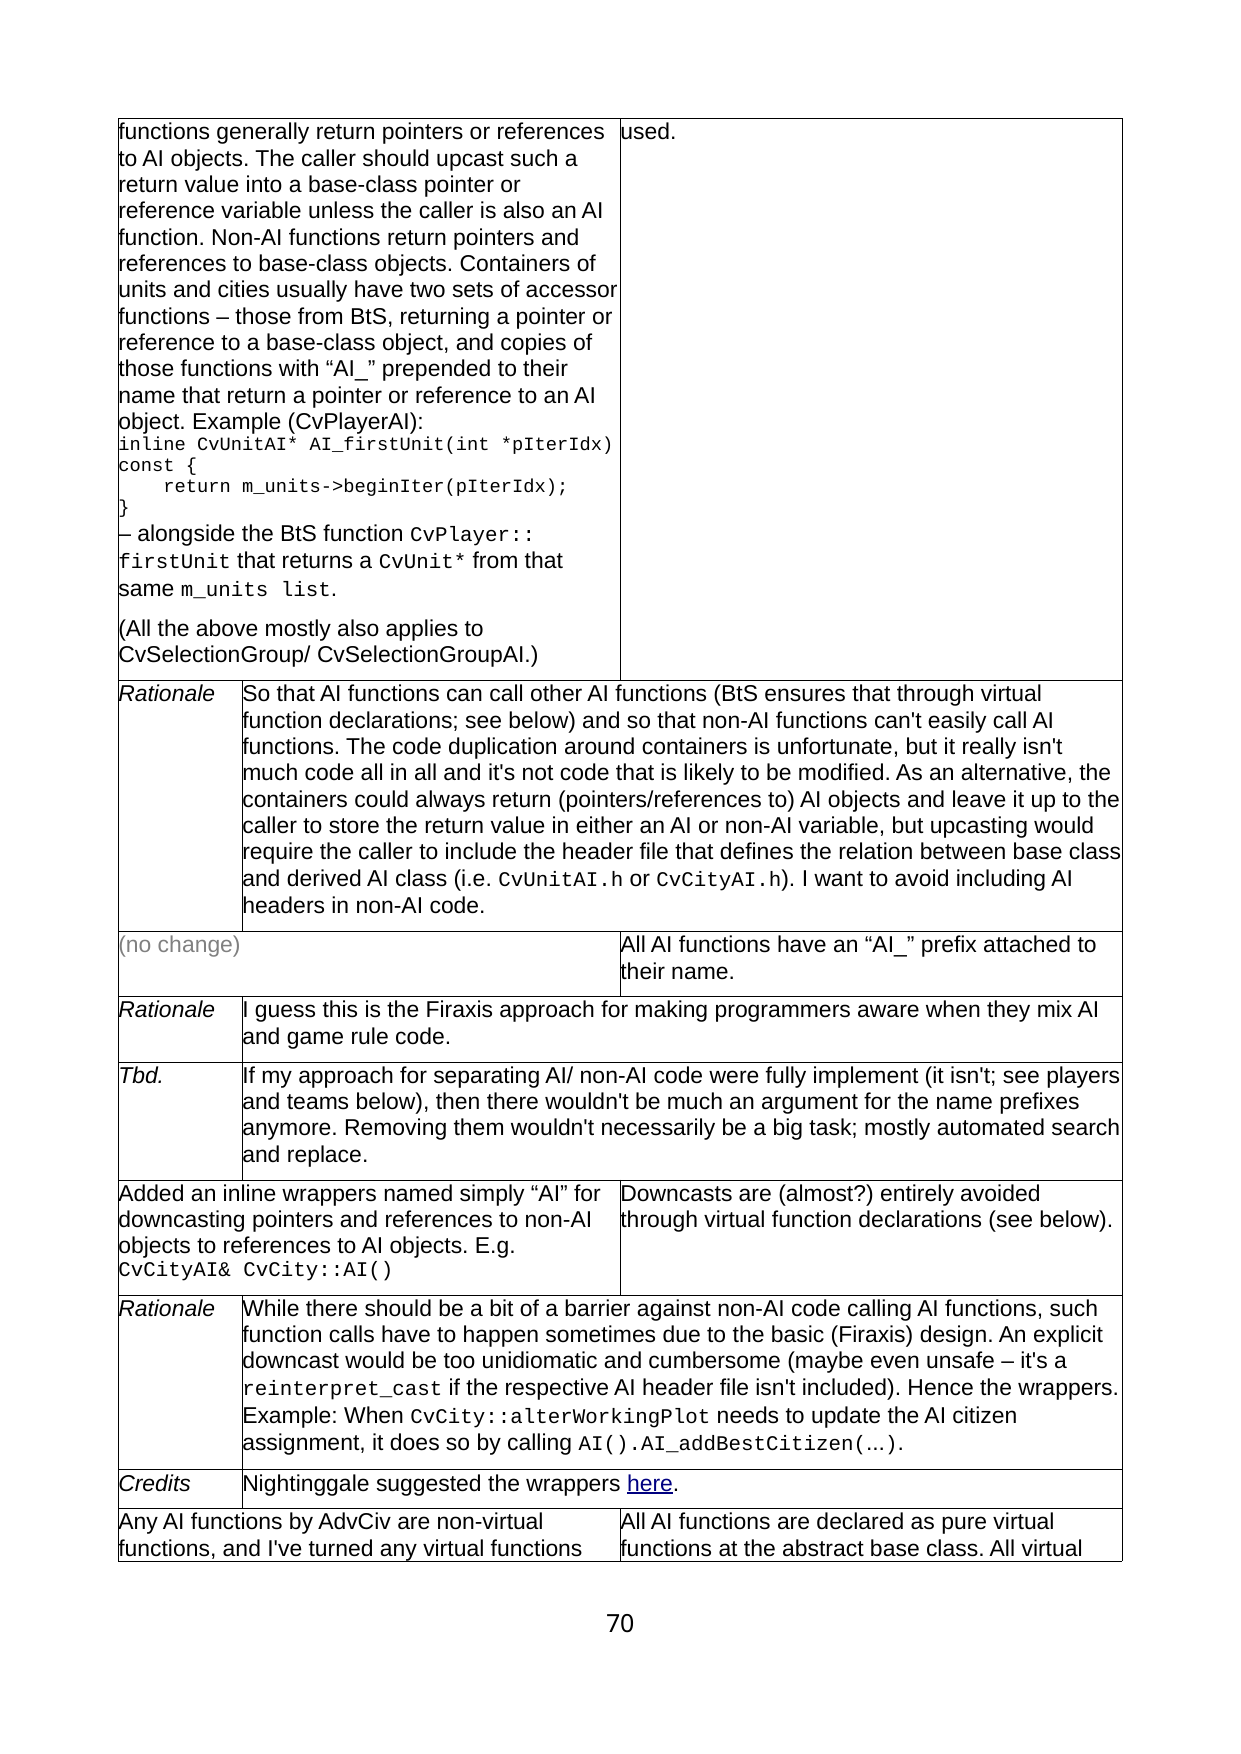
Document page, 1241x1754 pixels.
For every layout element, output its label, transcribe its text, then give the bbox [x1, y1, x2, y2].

table_cell All AI functions have an “AI_” prefix attached to their name. [621, 932, 1122, 996]
table_cell Rationale [119, 1296, 242, 1469]
table_cell Tbd. [119, 1063, 242, 1179]
table_cell I guess this is the Firaxis approach for making programmers aware when they mix AI and game rule code. [243, 997, 1122, 1062]
table_cell Downcasts are (almost?) entirely avoided through virtual function declarations (see below). [621, 1181, 1122, 1295]
table_cell Credits [119, 1470, 242, 1508]
table_cell All AI functions are declared as pure virtual functions at the abstract base class. All virtual [621, 1509, 1122, 1561]
table_cell functions generally return pointers or references to AI objects. The caller should upcast such a return value into a base-class pointer or reference variable unless the caller is also an AI function. Non-AI functions return pointers and references to base-class objects. Containers of units and cities usually have two sets of accessor functions – those from BtS, returning a pointer or reference to a base-class object, and copies of those functions with “AI_” prepended to their name that return a pointer or reference to an AI object. Example (CvPlayerAI): inline CvUnitAI* AI_firstUnit(int *pIterIdx) const { return m_units->beginIter(pIterIdx); } – alongside the BtS function CvPlayer:: firstUnit that returns a CvUnit* from that same m_units list. (All the above mostly also applies to CvSelectionGroup/ CvSelectionGroupAI.) [119, 119, 620, 680]
table_cell If my approach for separating AI/ non-AI code were fully implement (it isn't; see players and teams below), then there wouldn't be much an argument for the name prefixes anymore. Removing them wouldn't necessarily be a big task; mostly automated search and replace. [243, 1063, 1122, 1179]
table_cell Any AI functions by AdvCiv are non-virtual functions, and I've turned any virtual functions [119, 1509, 620, 1561]
table_cell Nightinggale suggested the wrappers here. [243, 1470, 1122, 1508]
table_cell used. [621, 119, 1122, 680]
table_cell While there should be a bit of a barrier against non-AI code calling AI functions, such function calls have to happen sometimes due to the basic (Firaxis) design. An explicit downcast would be too unidiomatic and cumbersome (maybe even unsafe – it's a reinterpret_cast if the respective AI header file isn't included). Hence the wrappers. Example: When CvCity::alterWorkingPlot needs to update the AI citizen assignment, it does so by calling AI().AI_addBestCitizen(...). [243, 1296, 1122, 1469]
table_cell So that AI functions can call other AI functions (BtS ensures that through virtual function declarations; see below) and so that non-AI functions can't easily call AI functions. The code duplication around containers is unfortunate, but it really isn't much code all in all and it's not code that is likely to be modified. As an alternative, the containers could always return (pointers/references to) AI objects and leave it up to the caller to store the return value in either an AI or non-AI variable, but upcasting would require the caller to include the header file that defines the relation between base class and derived AI class (i.e. CvUnitAI.h or CvCityAI.h). I want to avoid including AI headers in non-AI code. [243, 681, 1122, 931]
table_cell Added an inline wrappers named simply “AI” for downcasting pointers and references to non-AI objects to references to AI objects. E.g. CvCityAI& CvCity::AI() [119, 1181, 620, 1295]
table_cell (no change) [119, 932, 620, 996]
table_cell Rationale [119, 681, 242, 931]
table_cell Rationale [119, 997, 242, 1062]
